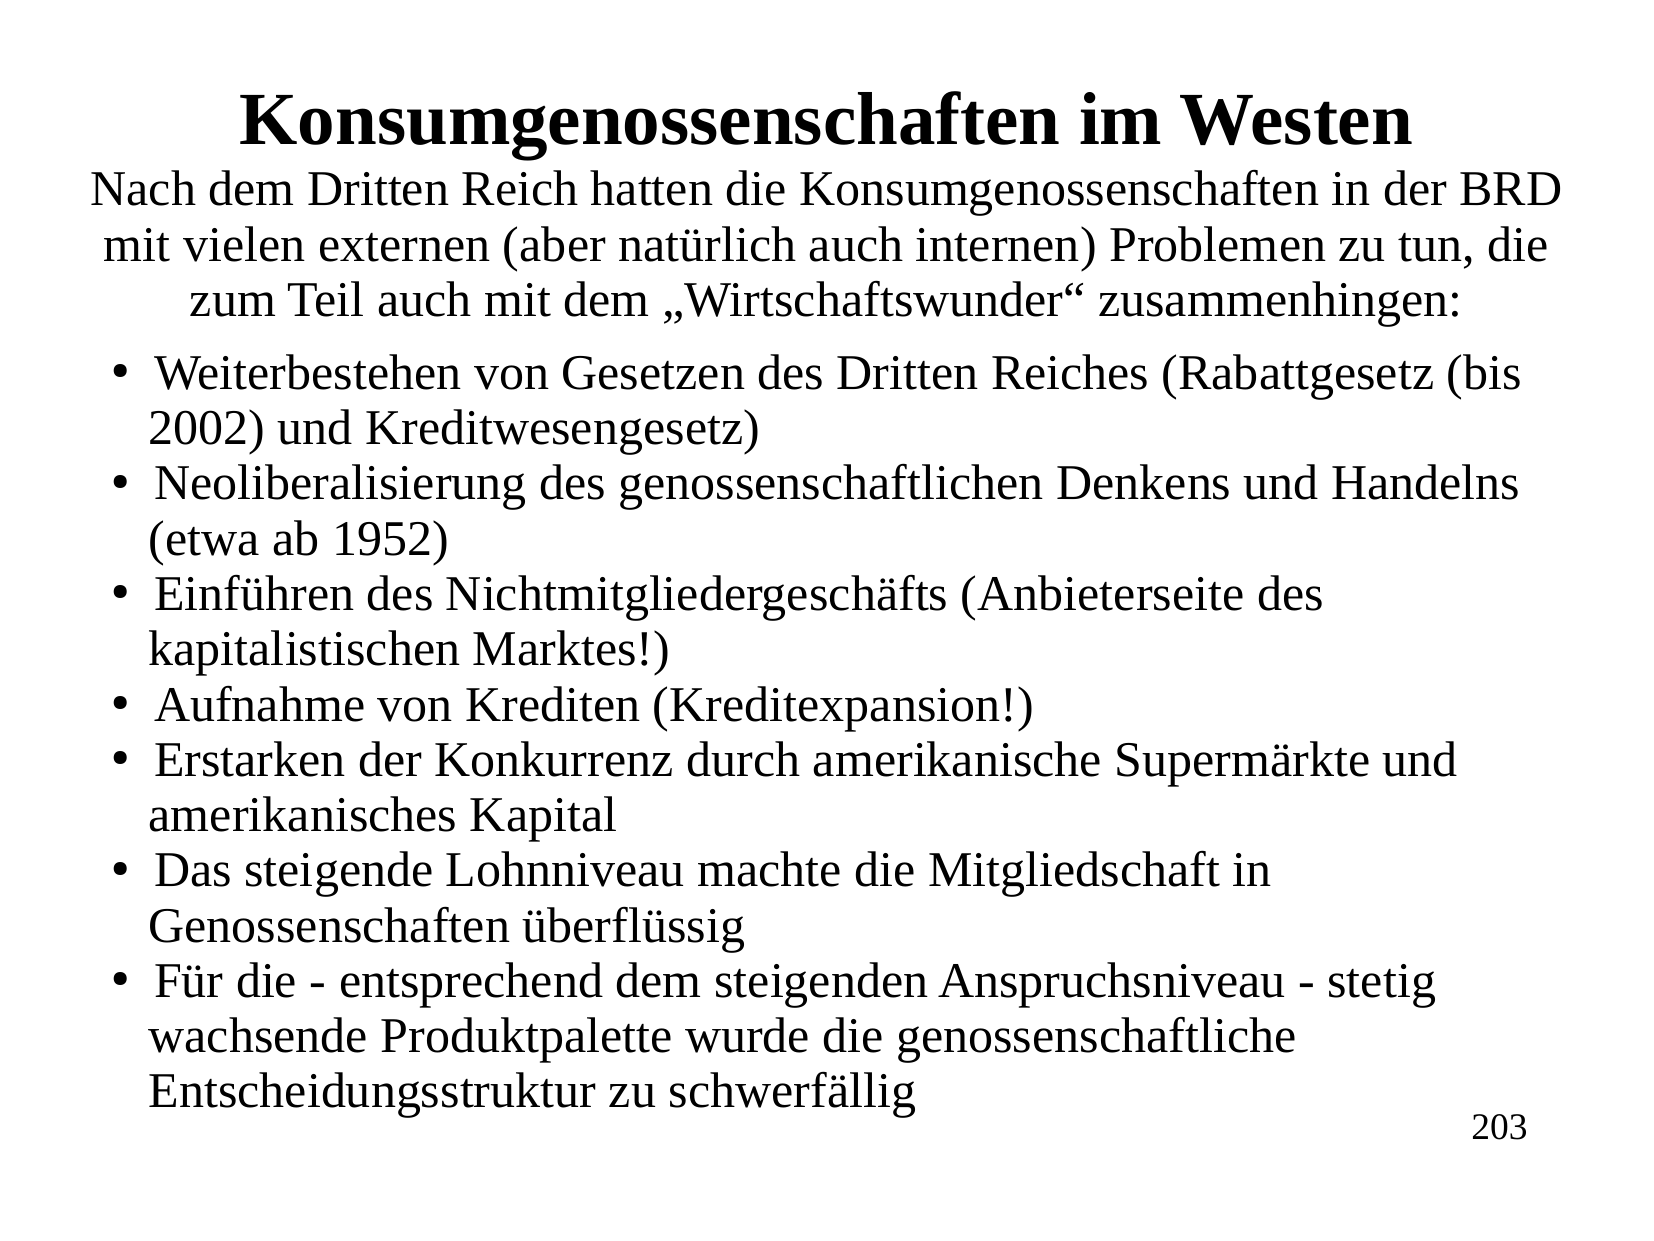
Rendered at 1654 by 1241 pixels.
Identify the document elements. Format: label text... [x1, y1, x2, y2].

text_box Konsumgenossenschaften im Westen Nach dem Dritten Reich hatten die Konsumgenossenschaften in der BRD mit vielen externen (aber natürlich auch internen) Problemen zu tun, die zum Teil auch mit dem „Wirtschaftswunder“ zusammenhingen: Weiterbestehen von Gesetzen des Dritten Reiches (Rabattgesetz (bis 2002) und Kreditwesengesetz) Neoliberalisierung des genossenschaftlichen Denkens und Handelns (etwa ab 1952) Einführen des Nichtmitgliedergeschäfts (Anbieterseite des kapitalistischen Marktes!) Aufnahme von Krediten (Kreditexpansion!) Erstarken der Konkurrenz durch amerikanische Supermärkte und amerikanisches Kapital Das steigende Lohnniveau machte die Mitgliedschaft in Genossenschaften überflüssig Für die - entsprechend dem steigenden Anspruchsniveau - stetig wachsende Produktpalette wurde die genossenschaftliche Entscheidungsstruktur zu schwerfällig [59, 70, 1595, 1135]
text_box [1343, 1098, 1654, 1169]
